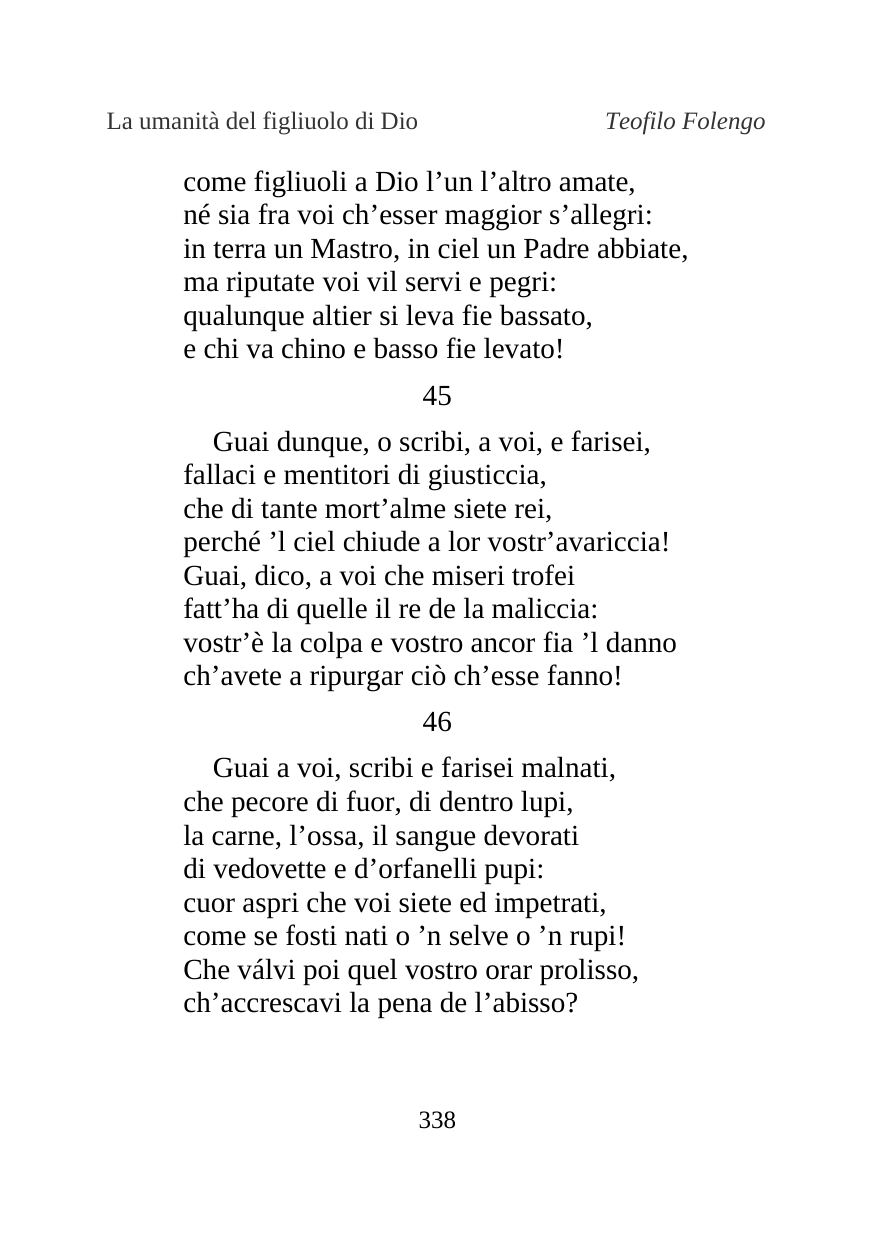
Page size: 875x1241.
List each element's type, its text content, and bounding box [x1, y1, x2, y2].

text 45 [106, 378, 768, 411]
text 46 [106, 704, 768, 738]
text Guai dunque, o scribi, a voi, e farisei, fallaci e mentitori di giusticcia, che di tante mort’alme siete rei, perché ’l ciel chiude a lor vostr’avariccia! Guai, dico, a voi che miseri trofei fatt’ha di quelle il re de la maliccia: vostr’è la colpa e vostro ancor fia ’l danno ch’avete a ripurgar ciò ch’esse fanno! [183, 424, 768, 692]
text come figliuoli a Dio l’un l’altro amate, né sia fra voi ch’esser maggior s’allegri: in terra un Mastro, in ciel un Padre abbiate, ma riputate voi vil servi e pegri: qualunque altier si leva fie bassato, e chi va chino e basso fie levato! [183, 164, 768, 365]
text Guai a voi, scribi e farisei malnati, che pecore di fuor, di dentro lupi, la carne, l’ossa, il sangue devorati di vedovette e d’orfanelli pupi: cuor aspri che voi siete ed impetrati, come se fosti nati o ’n selve o ’n rupi! Che válvi poi quel vostro orar prolisso, ch’accrescavi la pena de l’abisso? [183, 751, 768, 1019]
